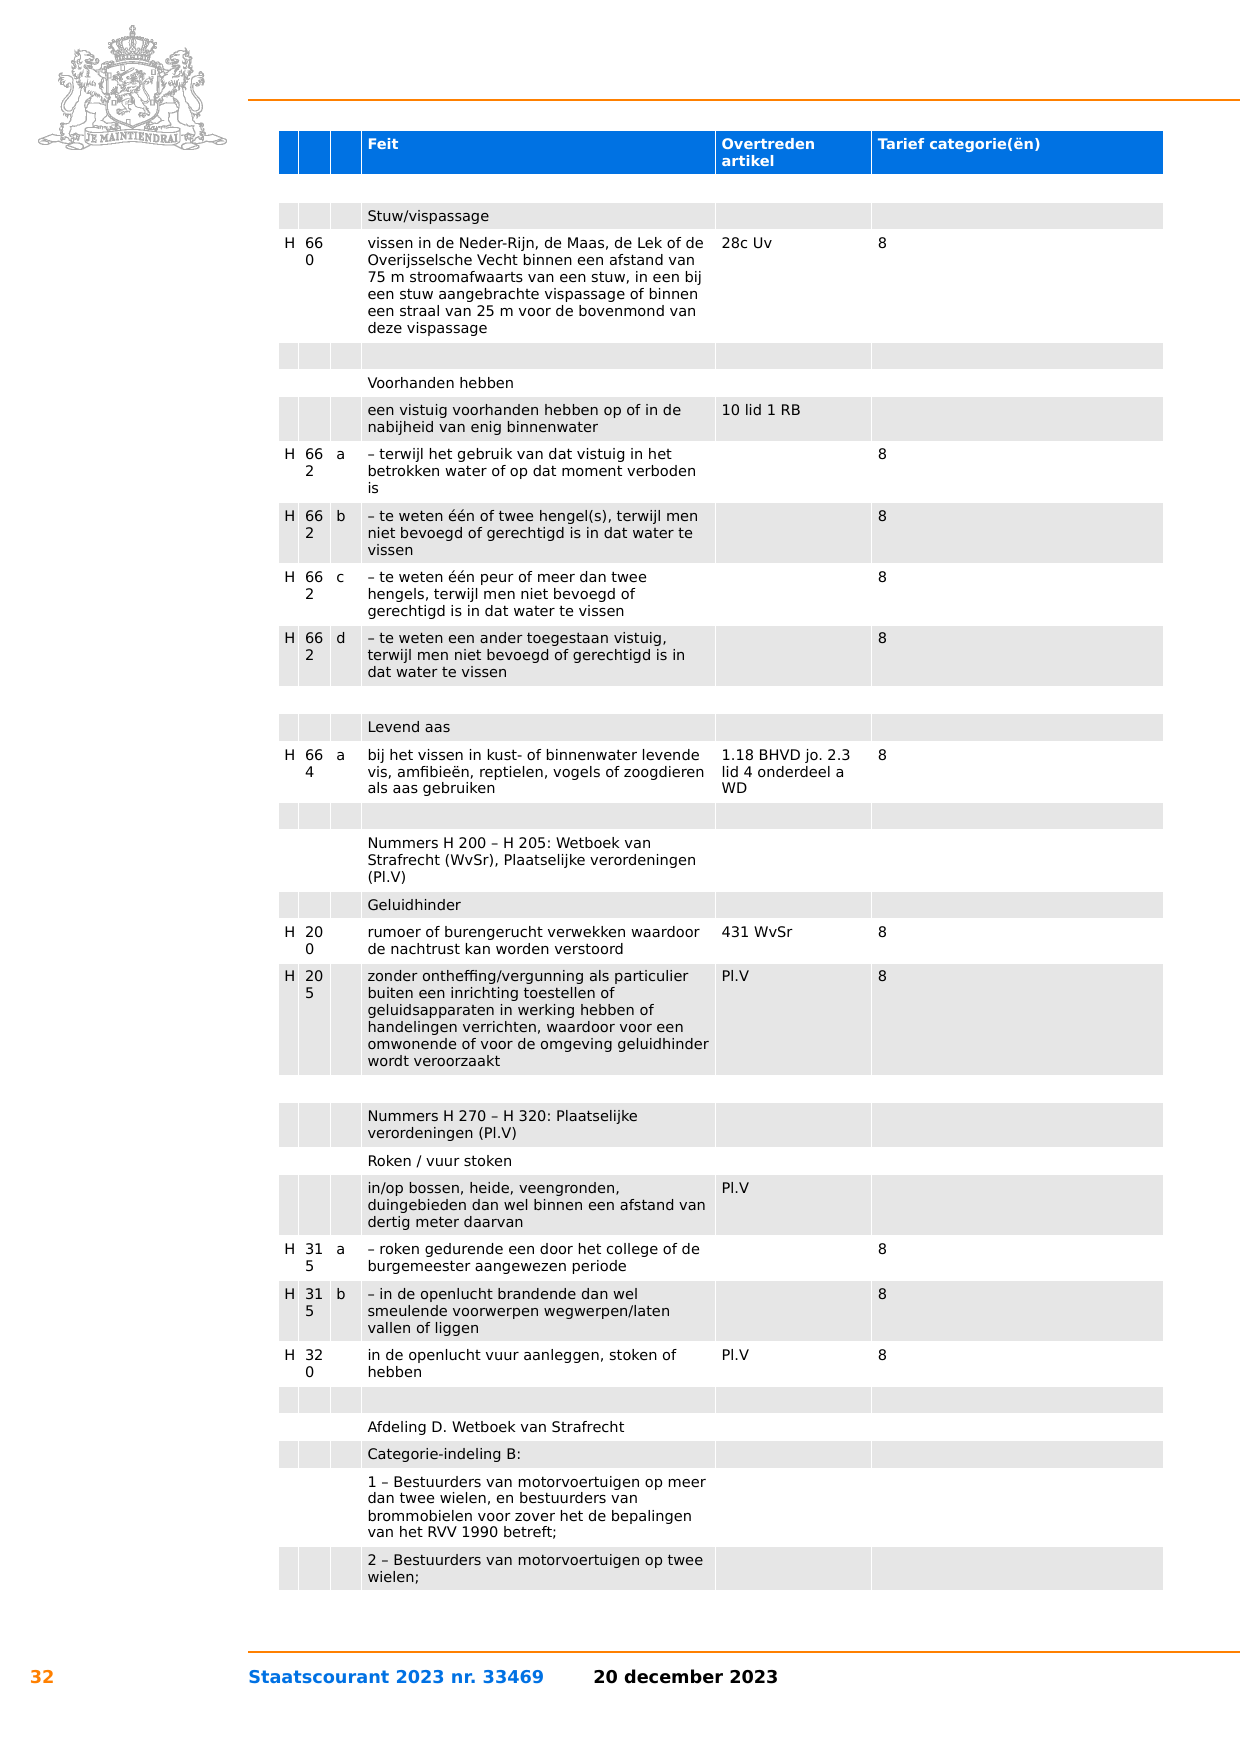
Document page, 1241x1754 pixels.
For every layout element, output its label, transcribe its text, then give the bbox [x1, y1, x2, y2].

table_cell [279, 1175, 298, 1235]
table_cell 205 [299, 964, 330, 1075]
table_cell Afdeling D. Wetboek van Strafrecht [362, 1414, 715, 1440]
table_cell [716, 442, 871, 502]
table_cell [716, 503, 871, 563]
table_cell H [279, 1281, 298, 1341]
table_cell [299, 1441, 330, 1468]
table_cell 8 [872, 1236, 1163, 1280]
table_cell [872, 687, 1163, 713]
table_cell 8 [872, 442, 1163, 502]
table_cell 200 [299, 919, 330, 963]
table_cell [872, 831, 1163, 891]
table_cell [279, 1103, 298, 1147]
table_cell [331, 175, 361, 202]
table_cell [872, 1148, 1163, 1174]
table_cell [279, 1387, 298, 1413]
table_cell [331, 1342, 361, 1386]
table_cell H [279, 1342, 298, 1386]
table_cell [299, 1414, 330, 1440]
table_cell [331, 203, 361, 229]
table_cell [872, 714, 1163, 741]
table_cell 315 [299, 1281, 330, 1341]
table_cell Pl.V [716, 1175, 871, 1235]
table_cell [362, 1387, 715, 1413]
table_cell Voorhanden hebben [362, 370, 715, 396]
table_cell [716, 1441, 871, 1468]
table_cell [279, 1414, 298, 1440]
table_cell [331, 964, 361, 1075]
table_cell [716, 1103, 871, 1147]
table_cell H [279, 230, 298, 341]
table_cell 664 [299, 742, 330, 802]
table_cell [299, 1547, 330, 1590]
table_cell Geluidhinder [362, 892, 715, 918]
table_cell [716, 1547, 871, 1590]
table_cell 8 [872, 230, 1163, 341]
table_cell [331, 343, 361, 369]
table_cell [716, 687, 871, 713]
table_cell [279, 1441, 298, 1468]
table_cell bij het vissen in kust- of binnenwater levende vis, amfibieën, reptielen, vogels of zoogdieren als aas gebruiken [362, 742, 715, 802]
table_cell b [331, 1281, 361, 1341]
table_cell [872, 1547, 1163, 1590]
table_cell – in de openlucht brandende dan wel smeulende voorwerpen wegwerpen/laten vallen of liggen [362, 1281, 715, 1341]
table_cell [872, 1414, 1163, 1440]
table_cell Pl.V [716, 964, 871, 1075]
table_cell 2 – Bestuurders van motorvoertuigen op twee wielen; [362, 1547, 715, 1590]
table_cell b [331, 503, 361, 563]
table_cell – te weten één of twee hengel(s), terwijl men niet bevoegd of gerechtigd is in dat water te vissen [362, 503, 715, 563]
table_cell [716, 564, 871, 624]
table_cell [279, 687, 298, 713]
table_cell 431 WvSr [716, 919, 871, 963]
table_cell [331, 831, 361, 891]
table_cell [299, 1175, 330, 1235]
table_cell [716, 343, 871, 369]
table_cell [299, 831, 330, 891]
table_cell [331, 919, 361, 963]
table_cell 662 [299, 442, 330, 502]
table_cell [872, 1441, 1163, 1468]
table_cell [331, 1441, 361, 1468]
table_cell – te weten één peur of meer dan twee hengels, terwijl men niet bevoegd of gerechtigd is in dat water te vissen [362, 564, 715, 624]
table_header [299, 131, 330, 174]
table_cell [279, 343, 298, 369]
table_cell [299, 892, 330, 918]
table_cell [299, 397, 330, 441]
table_cell – terwijl het gebruik van dat vistuig in het betrokken water of op dat moment verboden is [362, 442, 715, 502]
table_cell [716, 175, 871, 202]
table_cell [362, 343, 715, 369]
table_cell a [331, 442, 361, 502]
table_cell [279, 1469, 298, 1546]
table_cell [331, 1148, 361, 1174]
table_cell H [279, 964, 298, 1075]
table_cell Nummers H 270 – H 320: Plaatselijke verordeningen (Pl.V) [362, 1103, 715, 1147]
table_cell [716, 1414, 871, 1440]
table_cell – te weten een ander toegestaan vistuig, terwijl men niet bevoegd of gerechtigd is in dat water te vissen [362, 626, 715, 686]
table_cell [716, 370, 871, 396]
table_cell [299, 203, 330, 229]
table_cell [331, 803, 361, 829]
table_cell [362, 1076, 715, 1102]
table_cell [716, 626, 871, 686]
table_cell [872, 1469, 1163, 1546]
table_cell [872, 1175, 1163, 1235]
table_cell [716, 1148, 871, 1174]
table_cell 8 [872, 1281, 1163, 1341]
table_header Tarief categorie(ën) [872, 131, 1163, 174]
table_cell Roken / vuur stoken [362, 1148, 715, 1174]
table_cell 28c Uv [716, 230, 871, 341]
picture [38, 25, 227, 150]
table_cell [716, 1469, 871, 1546]
table_cell [331, 1103, 361, 1147]
table_cell H [279, 503, 298, 563]
table_cell 8 [872, 964, 1163, 1075]
table_cell [279, 397, 298, 441]
table_cell 662 [299, 503, 330, 563]
table_cell [279, 714, 298, 741]
table_cell [299, 1076, 330, 1102]
table_cell Nummers H 200 – H 205: Wetboek van Strafrecht (WvSr), Plaatselijke verordeningen (Pl.V) [362, 831, 715, 891]
table_cell [872, 343, 1163, 369]
table_cell [362, 175, 715, 202]
table_cell 320 [299, 1342, 330, 1386]
table_cell [279, 1148, 298, 1174]
table_cell 660 [299, 230, 330, 341]
table_cell [872, 1103, 1163, 1147]
table_cell Stuw/vispassage [362, 203, 715, 229]
table_cell vissen in de Neder-Rijn, de Maas, de Lek of de Overijsselsche Vecht binnen een afstand van 75 m stroomafwaarts van een stuw, in een bij een stuw aangebrachte vispassage of binnen een straal van 25 m voor de bovenmond van deze vispassage [362, 230, 715, 341]
table_cell – roken gedurende een door het college of de burgemeester aangewezen periode [362, 1236, 715, 1280]
table_cell [279, 803, 298, 829]
table_cell [716, 1387, 871, 1413]
table_cell [362, 687, 715, 713]
table_cell [331, 1387, 361, 1413]
table_header [331, 131, 361, 174]
table_cell [279, 175, 298, 202]
table_cell [872, 803, 1163, 829]
table_cell [299, 714, 330, 741]
table_cell [279, 892, 298, 918]
table_header [279, 131, 298, 174]
table_cell H [279, 626, 298, 686]
table_cell 8 [872, 503, 1163, 563]
table_cell a [331, 1236, 361, 1280]
table_cell [872, 203, 1163, 229]
table_cell zonder ontheffing/vergunning als particulier buiten een inrichting toestellen of geluidsapparaten in werking hebben of handelingen verrichten, waardoor voor een omwonende of voor de omgeving geluidhinder wordt veroorzaakt [362, 964, 715, 1075]
table_cell a [331, 742, 361, 802]
table_cell [299, 175, 330, 202]
table_cell [331, 1414, 361, 1440]
table_cell [872, 370, 1163, 396]
table_cell [299, 370, 330, 396]
table_cell 1.18 BHVD jo. 2.3 lid 4 onderdeel a WD [716, 742, 871, 802]
table_cell Categorie-indeling B: [362, 1441, 715, 1468]
table_cell [716, 803, 871, 829]
table_cell 315 [299, 1236, 330, 1280]
table_cell [716, 1281, 871, 1341]
table_cell [299, 1148, 330, 1174]
table_cell 8 [872, 564, 1163, 624]
table_header Feit [362, 131, 715, 174]
table_cell 8 [872, 919, 1163, 963]
table_cell [331, 687, 361, 713]
table_cell Levend aas [362, 714, 715, 741]
table_cell [331, 1175, 361, 1235]
table_cell [872, 397, 1163, 441]
table_cell [331, 370, 361, 396]
table_cell H [279, 442, 298, 502]
table_cell [331, 892, 361, 918]
table_cell [716, 1236, 871, 1280]
table_cell 662 [299, 626, 330, 686]
table_cell [716, 714, 871, 741]
table_cell c [331, 564, 361, 624]
table_cell [279, 203, 298, 229]
table_cell [299, 343, 330, 369]
table_cell [279, 1547, 298, 1590]
table_header Overtreden artikel [716, 131, 871, 174]
table_cell [331, 1547, 361, 1590]
table_cell [716, 831, 871, 891]
table_cell een vistuig voorhanden hebben op of in de nabijheid van enig binnenwater [362, 397, 715, 441]
table_cell [716, 203, 871, 229]
table_cell 10 lid 1 RB [716, 397, 871, 441]
table_cell [299, 1469, 330, 1546]
table_cell [331, 230, 361, 341]
table_cell [279, 1076, 298, 1102]
table_cell 662 [299, 564, 330, 624]
table_cell Pl.V [716, 1342, 871, 1386]
table_cell [331, 1469, 361, 1546]
table_cell 8 [872, 742, 1163, 802]
table_cell 1 – Bestuurders van motorvoertuigen op meer dan twee wielen, en bestuurders van brommobielen voor zover het de bepalingen van het RVV 1990 betreft; [362, 1469, 715, 1546]
table_cell [872, 1387, 1163, 1413]
table_cell [716, 1076, 871, 1102]
table_cell [331, 714, 361, 741]
table_cell [872, 1076, 1163, 1102]
table_cell in/op bossen, heide, veengronden, duingebieden dan wel binnen een afstand van dertig meter daarvan [362, 1175, 715, 1235]
table_cell [279, 370, 298, 396]
table_cell [299, 1387, 330, 1413]
table_cell in de openlucht vuur aanleggen, stoken of hebben [362, 1342, 715, 1386]
table_cell H [279, 742, 298, 802]
table_cell [872, 892, 1163, 918]
table_cell [331, 1076, 361, 1102]
table_cell [716, 892, 871, 918]
table_cell H [279, 1236, 298, 1280]
table_cell H [279, 919, 298, 963]
table_cell [299, 1103, 330, 1147]
table_cell 8 [872, 626, 1163, 686]
table_cell 8 [872, 1342, 1163, 1386]
table_cell [872, 175, 1163, 202]
table_cell [331, 397, 361, 441]
table_cell rumoer of burengerucht verwekken waardoor de nachtrust kan worden verstoord [362, 919, 715, 963]
table_cell [279, 831, 298, 891]
table_cell d [331, 626, 361, 686]
table_cell [362, 803, 715, 829]
table_cell H [279, 564, 298, 624]
table_cell [299, 687, 330, 713]
table_cell [299, 803, 330, 829]
